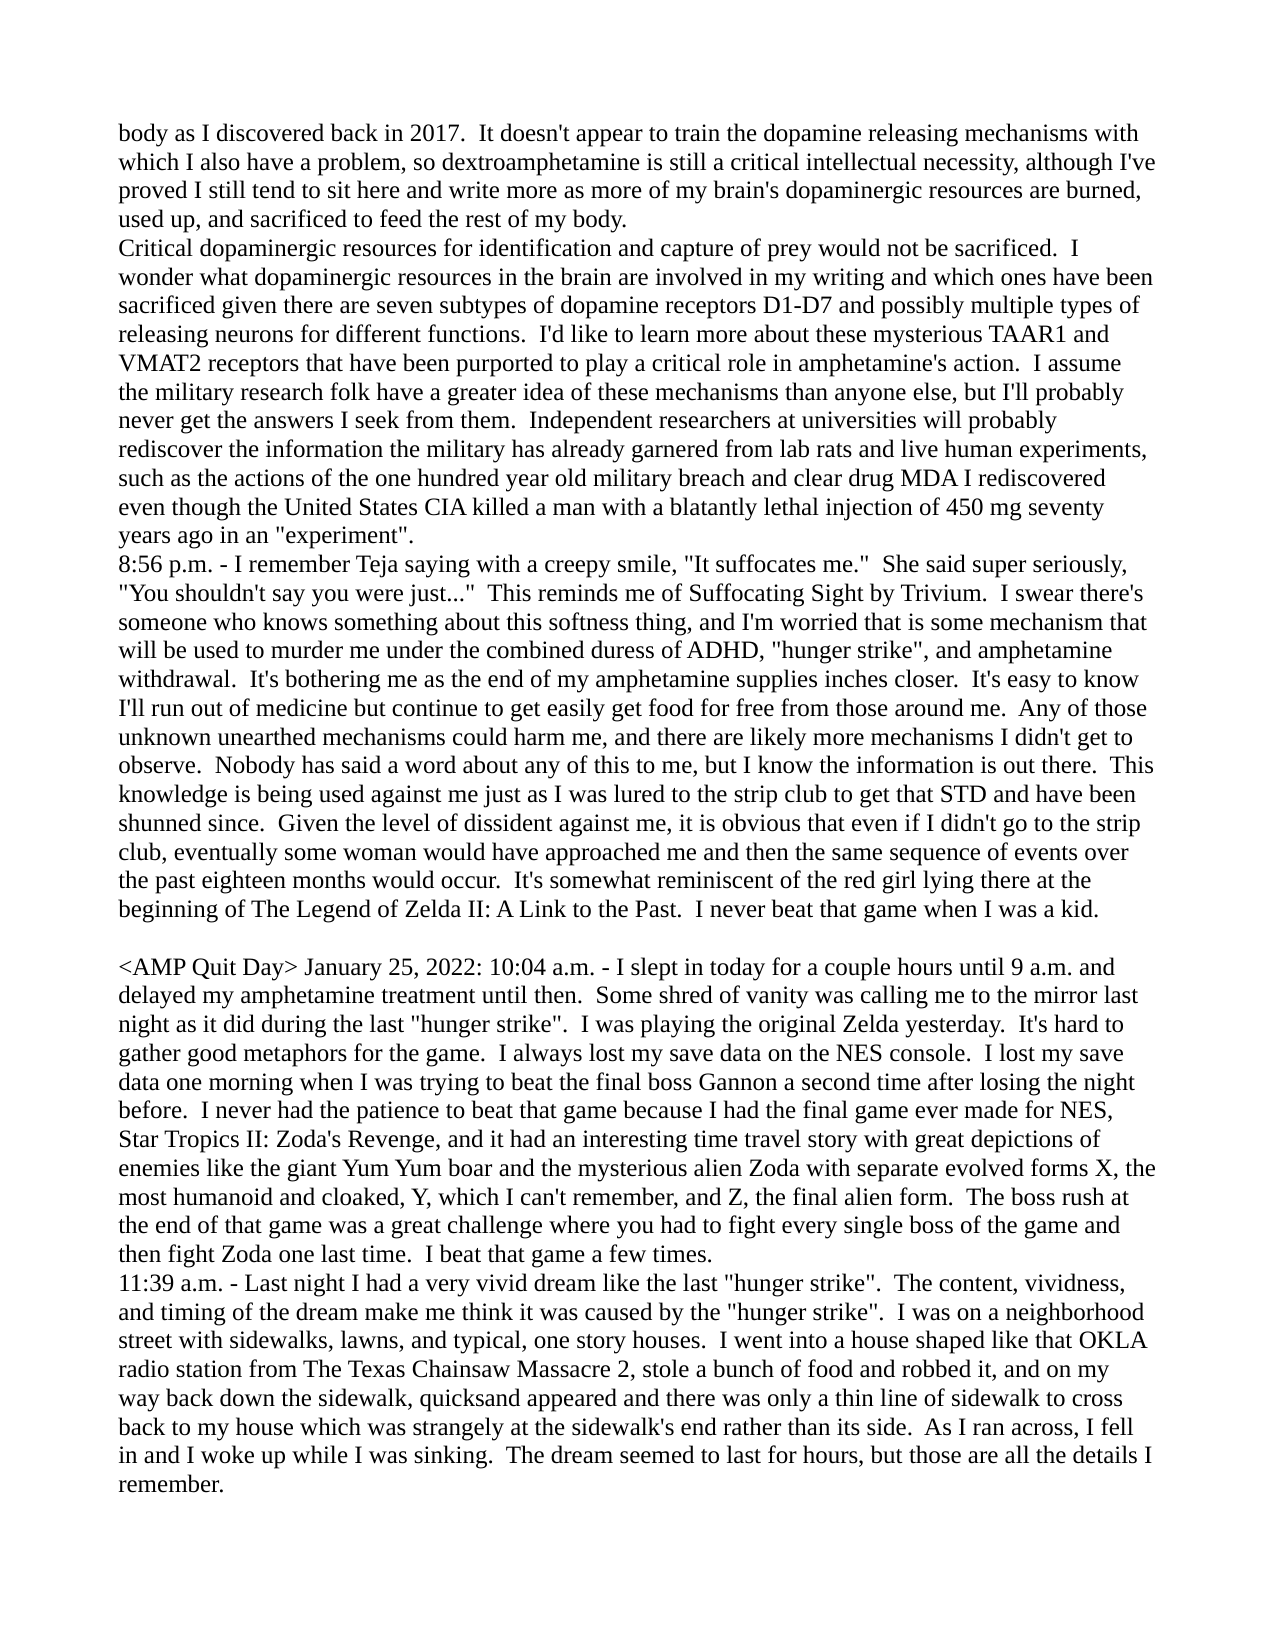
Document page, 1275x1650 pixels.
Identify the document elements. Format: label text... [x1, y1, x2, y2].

text 11:39 a.m. - Last night I had a very vivid dream like the last "hunger strike". The content, vividness, and timing of the dream make me think it was caused by the "hunger strike". I was on a neighborhood street with sidewalks, lawns, and typical, one story houses. I went into a house shaped like that OKLA radio station from The Texas Chainsaw Massacre 2, stole a bunch of food and robbed it, and on my way back down the sidewalk, quicksand appeared and there was only a thin line of sidewalk to cross back to my house which was strangely at the sidewalk's end rather than its side. As I ran across, I fell in and I woke up while I was sinking. The dream seemed to last for hours, but those are all the details I remember. [118, 1268, 1157, 1498]
text 8:56 p.m. - I remember Teja saying with a creepy smile, "It suffocates me." She said super seriously, "You shouldn't say you were just..." This reminds me of Suffocating Sight by Trivium. I swear there's someone who knows something about this softness thing, and I'm worried that is some mechanism that will be used to murder me under the combined duress of ADHD, "hunger strike", and amphetamine withdrawal. It's bothering me as the end of my amphetamine supplies inches closer. It's easy to know I'll run out of medicine but continue to get easily get food for free from those around me. Any of those unknown unearthed mechanisms could harm me, and there are likely more mechanisms I didn't get to observe. Nobody has said a word about any of this to me, but I know the information is out there. This knowledge is being used against me just as I was lured to the strip club to get that STD and have been shunned since. Given the level of dissident against me, it is obvious that even if I didn't go to the strip club, eventually some woman would have approached me and then the same sequence of events over the past eighteen months would occur. It's somewhat reminiscent of the red girl lying there at the beginning of The Legend of Zelda II: A Link to the Past. I never beat that game when I was a kid. [118, 549, 1157, 923]
text Critical dopaminergic resources for identification and capture of prey would not be sacrificed. I wonder what dopaminergic resources in the brain are involved in my writing and which ones have been sacrificed given there are seven subtypes of dopamine receptors D1-D7 and possibly multiple types of releasing neurons for different functions. I'd like to learn more about these mysterious TAAR1 and VMAT2 receptors that have been purported to play a critical role in amphetamine's action. I assume the military research folk have a greater idea of these mechanisms than anyone else, but I'll probably never get the answers I seek from them. Independent researchers at universities will probably rediscover the information the military has already garnered from lab rats and live human experiments, such as the actions of the one hundred year old military breach and clear drug MDA I rediscovered even though the United States CIA killed a man with a blatantly lethal injection of 450 mg seventy years ago in an "experiment". [118, 233, 1157, 549]
text body as I discovered back in 2017. It doesn't appear to train the dopamine releasing mechanisms with which I also have a problem, so dextroamphetamine is still a critical intellectual necessity, although I've proved I still tend to sit here and write more as more of my brain's dopaminergic resources are burned, used up, and sacrificed to feed the rest of my body. [118, 118, 1157, 233]
text <AMP Quit Day> January 25, 2022: 10:04 a.m. - I slept in today for a couple hours until 9 a.m. and delayed my amphetamine treatment until then. Some shred of vanity was calling me to the mirror last night as it did during the last "hunger strike". I was playing the original Zelda yesterday. It's hard to gather good metaphors for the game. I always lost my save data on the NES console. I lost my save data one morning when I was trying to beat the final boss Gannon a second time after losing the night before. I never had the patience to beat that game because I had the final game ever made for NES, Star Tropics II: Zoda's Revenge, and it had an interesting time travel story with great depictions of enemies like the giant Yum Yum boar and the mysterious alien Zoda with separate evolved forms X, the most humanoid and cloaked, Y, which I can't remember, and Z, the final alien form. The boss rush at the end of that game was a great challenge where you had to fight every single boss of the game and then fight Zoda one last time. I beat that game a few times. [118, 952, 1157, 1268]
